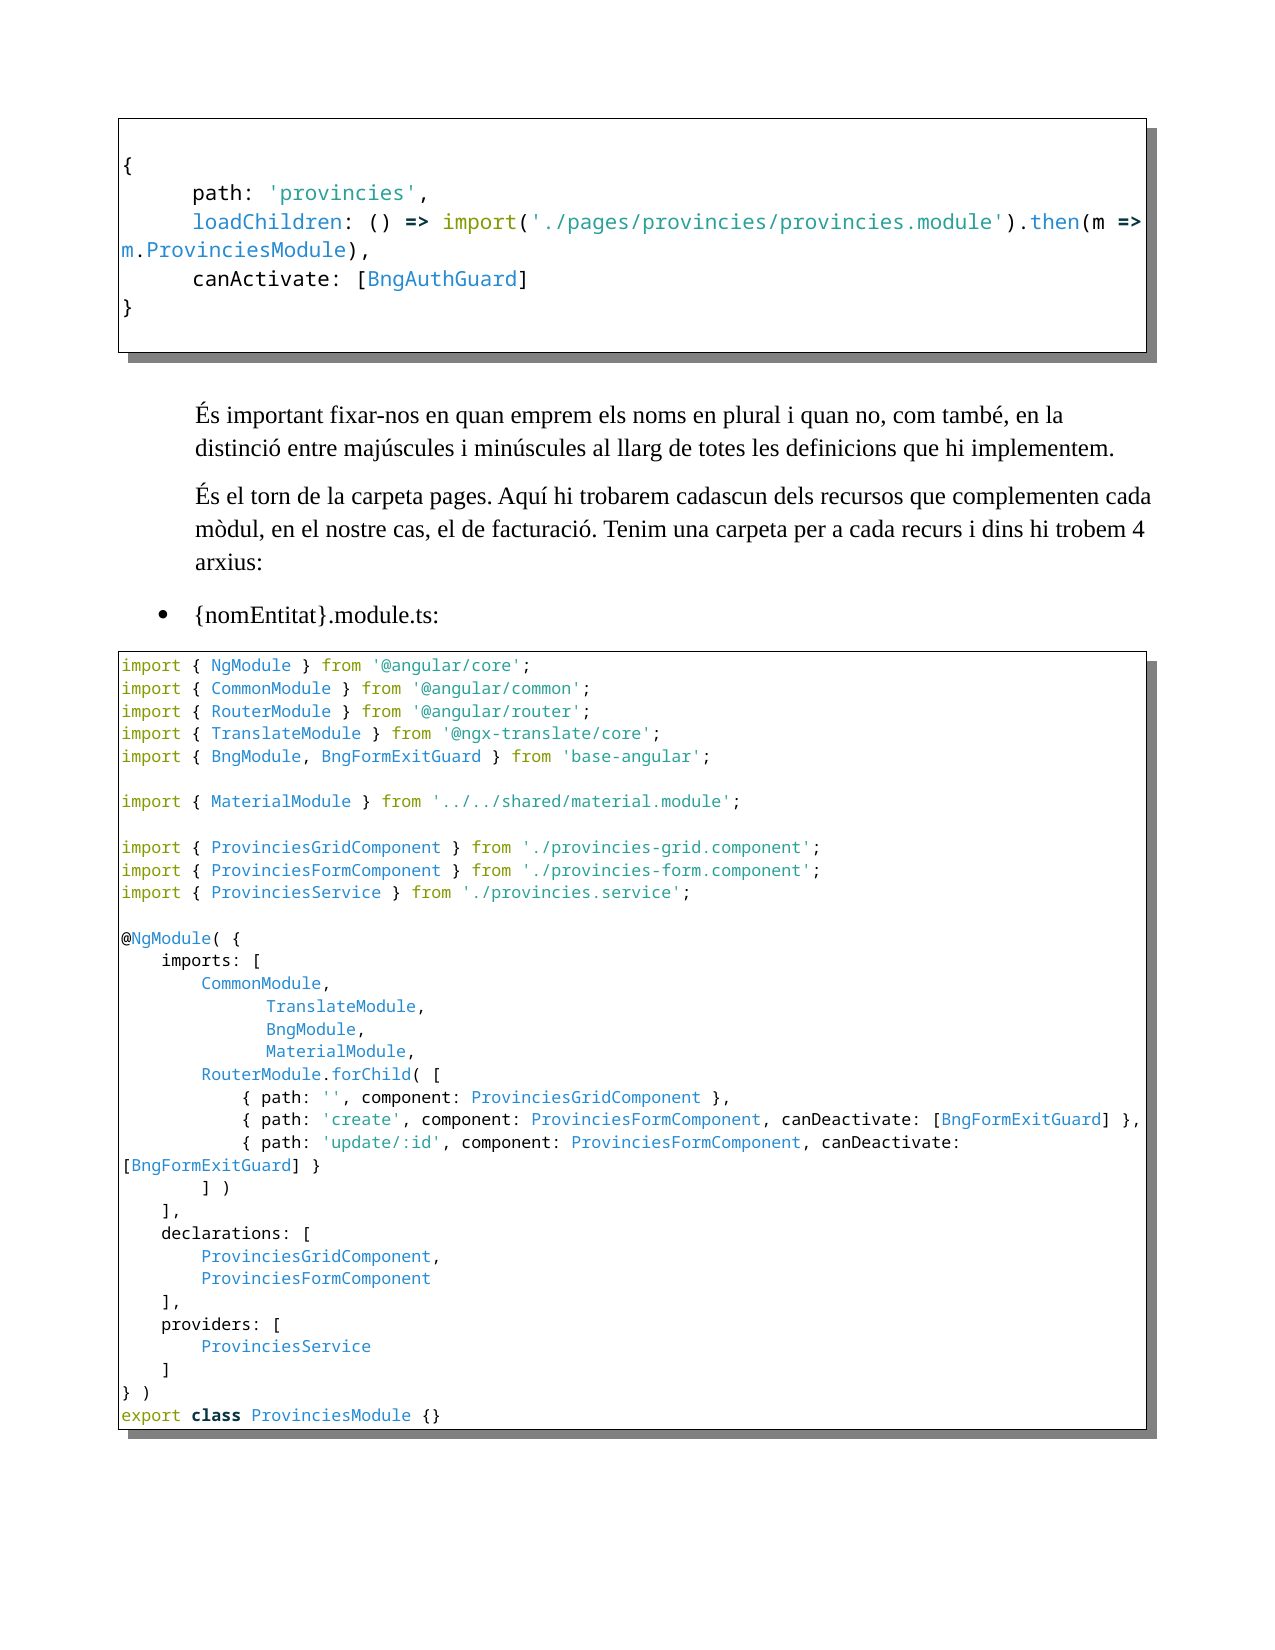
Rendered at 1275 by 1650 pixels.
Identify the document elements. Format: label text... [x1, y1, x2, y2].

text ], [119, 1196, 1146, 1218]
text És el torn de la carpeta pages. Aquí hi trobarem cadascun dels recursos que complementen cada mòdul, en el nostre cas, el de facturació. Tenim una carpeta per a cada recurs i dins hi trobem 4 arxius: [192, 478, 1157, 578]
text import { BngModule, BngFormExitGuard } from 'base-angular'; [119, 742, 1146, 767]
text MaterialModule, [119, 1037, 1146, 1059]
text CommonModule, [119, 969, 1146, 991]
text providers: [ [119, 1309, 1146, 1332]
text import { RouterModule } from '@angular/router'; [119, 696, 1146, 719]
text BngModule, [119, 1014, 1146, 1037]
text TranslateModule, [119, 991, 1146, 1014]
text canActivate: [BngAuthGuard] [119, 261, 1146, 289]
text declarations: [ [119, 1218, 1146, 1241]
text loadChildren: () => import('./pages/provincies/provincies.module').then(m => m.ProvinciesModule), [119, 204, 1146, 261]
text import { TranslateModule } from '@ngx-translate/core'; [119, 719, 1146, 742]
text { path: '', component: ProvinciesGridComponent }, [119, 1082, 1146, 1105]
text RouterModule.forChild( [ [119, 1059, 1146, 1082]
list export class ProvinciesModule {} [119, 1400, 1146, 1429]
text import { CommonModule } from '@angular/common'; [119, 673, 1146, 696]
text import { NgModule } from '@angular/core'; [119, 652, 1146, 673]
text ], [119, 1287, 1146, 1309]
text ProvinciesGridComponent, [119, 1241, 1146, 1264]
text import { MaterialModule } from '../../shared/material.module'; [119, 787, 1146, 813]
text ProvinciesService [119, 1332, 1146, 1355]
text ProvinciesFormComponent [119, 1264, 1146, 1287]
text imports: [ [119, 946, 1146, 969]
text { path: 'update/:id', component: ProvinciesFormComponent, canDeactivate: [BngFormExitGuard] } [119, 1128, 1146, 1173]
text { path: 'create', component: ProvinciesFormComponent, canDeactivate: [BngFormExitGuard] }, [119, 1105, 1146, 1128]
text path: 'provincies', [119, 175, 1146, 204]
text { [119, 147, 1146, 175]
list {nomEntitat}.module.ts: [156, 597, 1157, 632]
text } ) [119, 1377, 1146, 1400]
text ] [119, 1355, 1146, 1377]
text ] ) [119, 1173, 1146, 1196]
text És important fixar-nos en quan emprem els noms en plural i quan no, com també, en la distinció entre majúscules i minúscules al llarg de totes les definicions que hi implementem. [192, 397, 1157, 462]
list } [119, 289, 1146, 321]
text import { ProvinciesGridComponent } from './provincies-grid.component'; [119, 832, 1146, 855]
text import { ProvinciesFormComponent } from './provincies-form.component'; [119, 855, 1146, 878]
text @NgModule( { [119, 923, 1146, 946]
text import { ProvinciesService } from './provincies.service'; [119, 878, 1146, 904]
